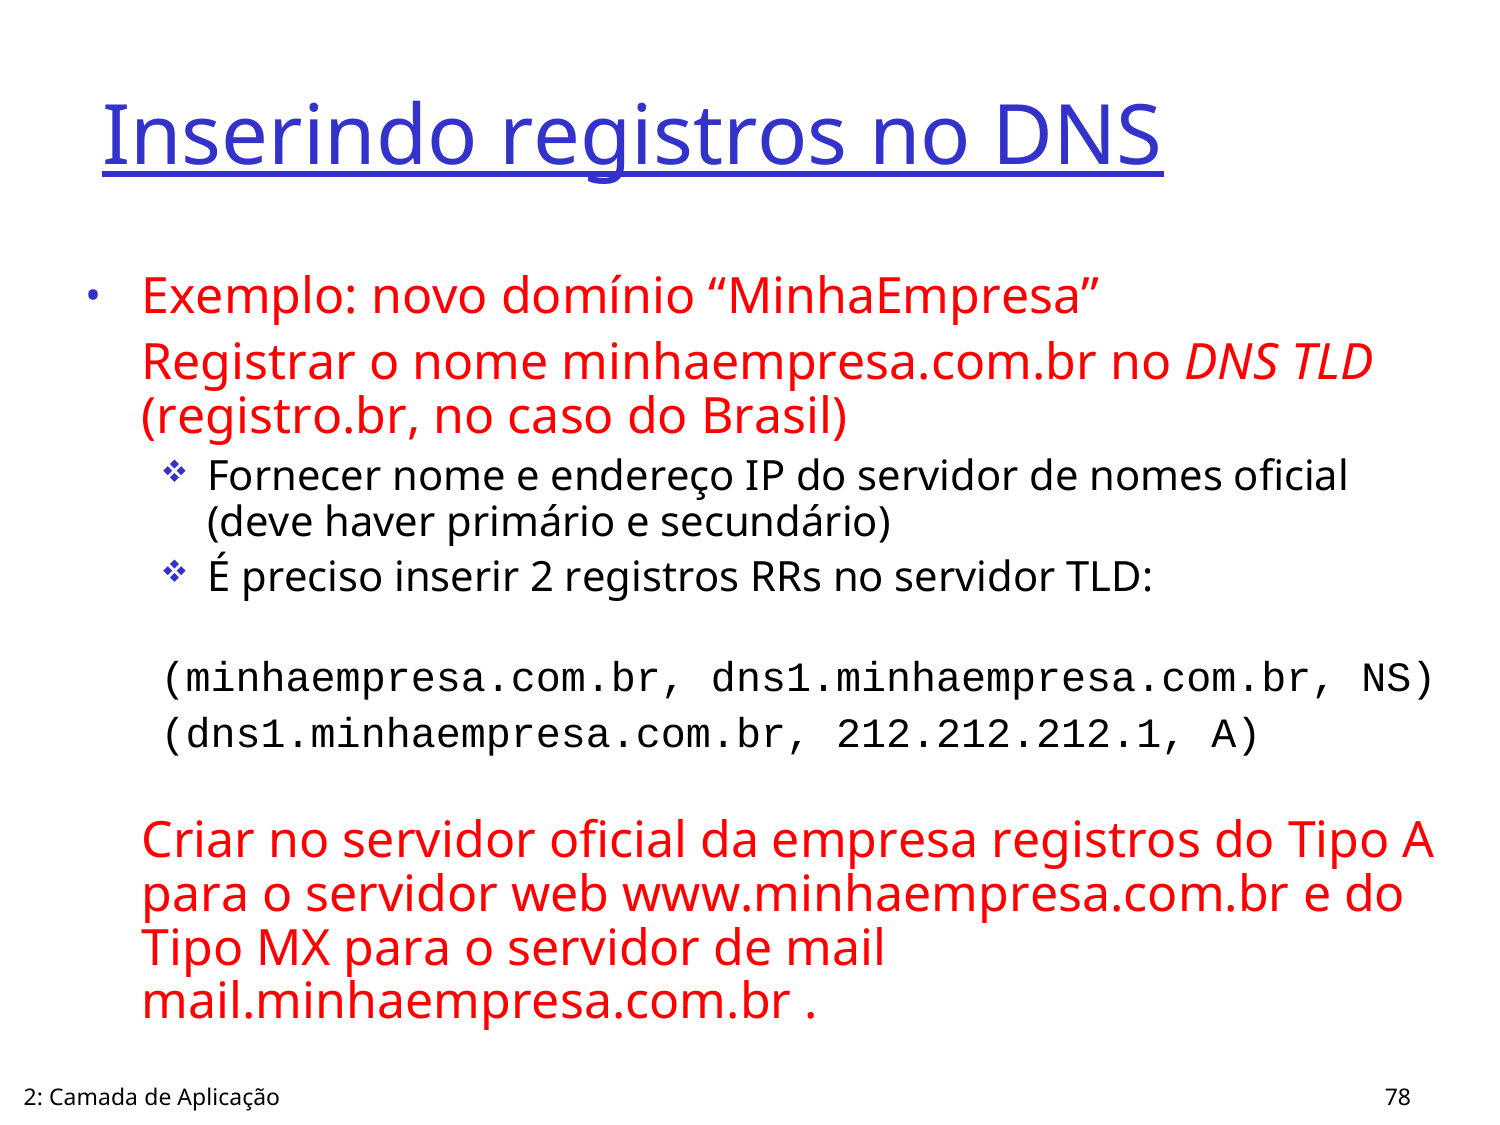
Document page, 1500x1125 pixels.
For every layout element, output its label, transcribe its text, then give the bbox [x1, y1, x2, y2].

list Exemplo: novo domínio “MinhaEmpresa” Registrar o nome minhaempresa.com.br no DNS TLD (registro.br, no caso do Brasil) Fornecer nome e endereço IP do servidor de nomes oficial (deve haver primário e secundário) É preciso inserir 2 registros RRs no servidor TLD: (minhaempresa.com.br, dns1.minhaempresa.com.br, NS) (dns1.minhaempresa.com.br, 212.212.212.1, A) Criar no servidor oficial da empresa registros do Tipo A para o servidor web www.minhaempresa.com.br e do Tipo MX para o servidor de mail mail.minhaempresa.com.br . [70, 262, 1477, 1122]
title Inserindo registros no DNS [87, 37, 1363, 225]
